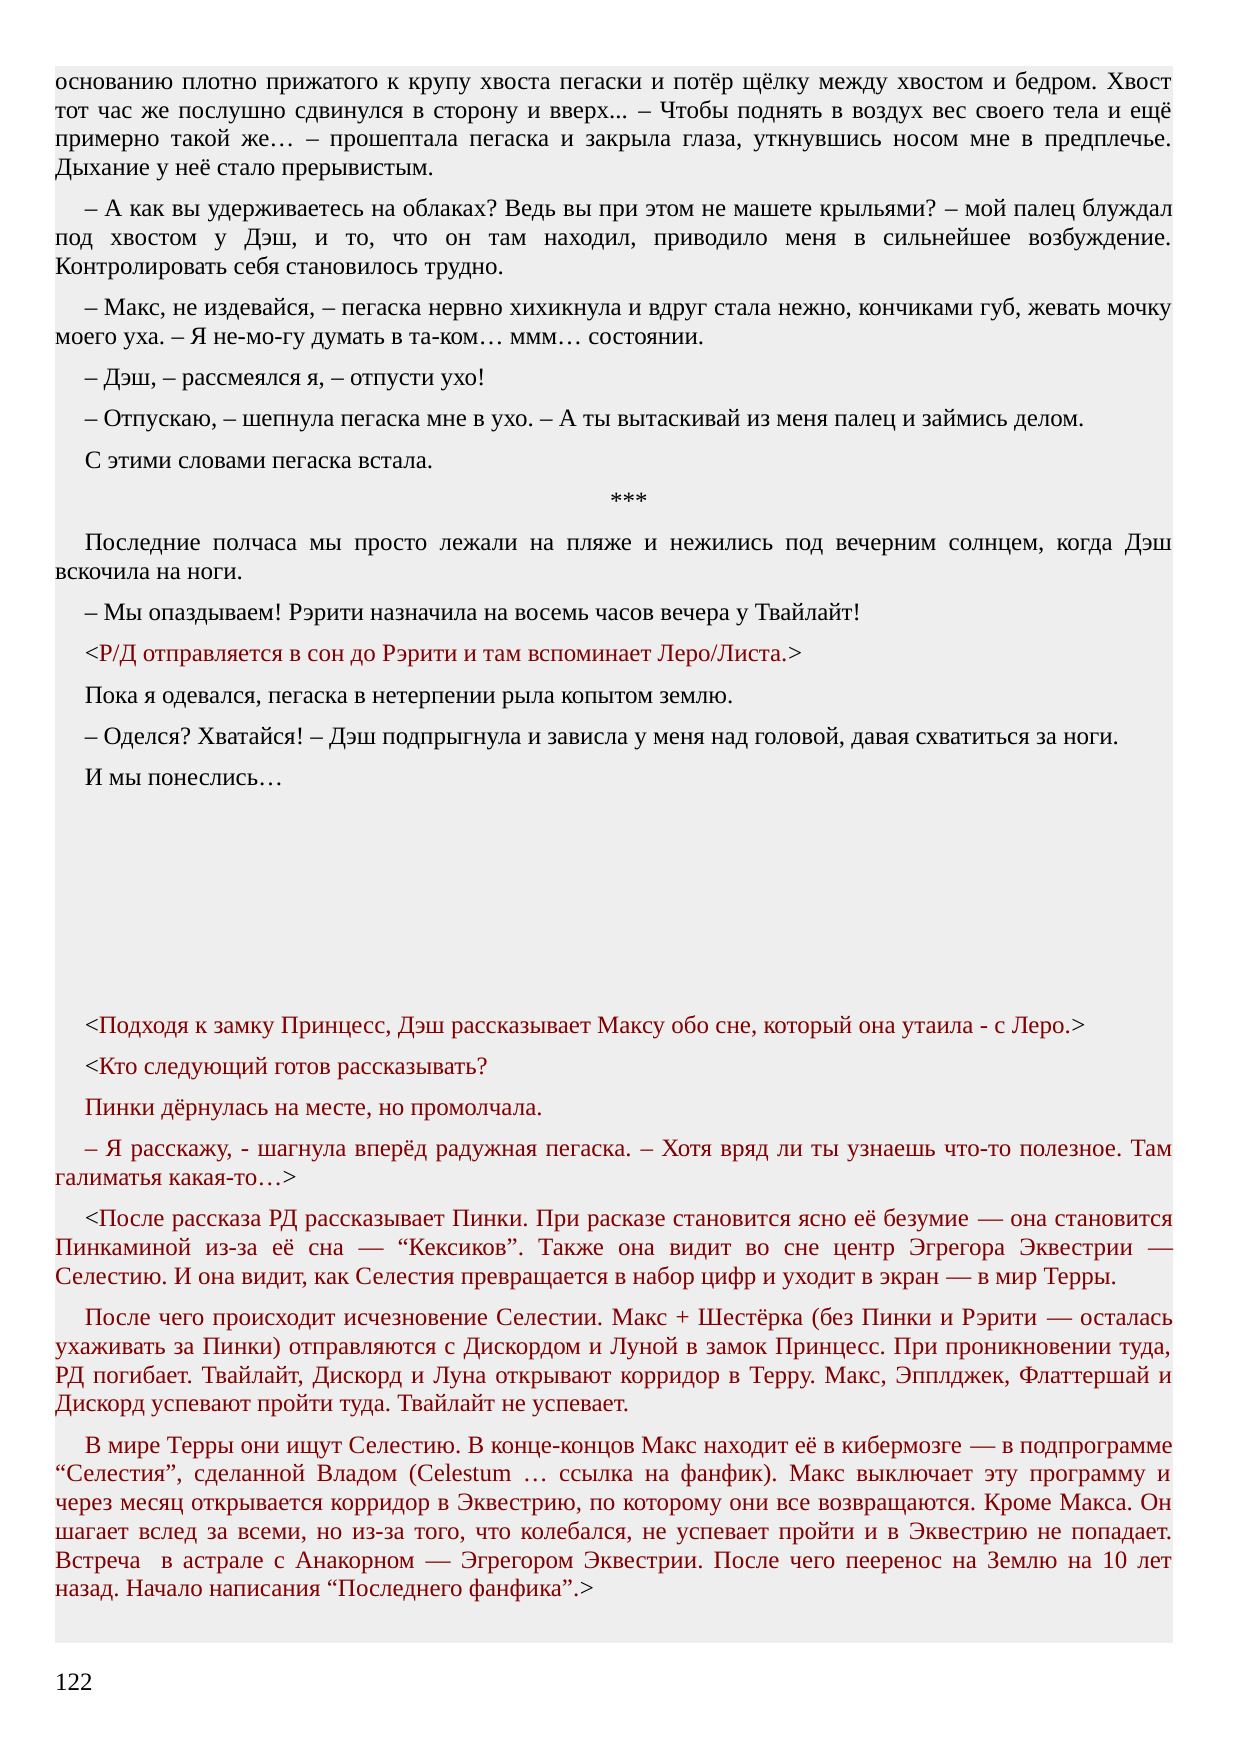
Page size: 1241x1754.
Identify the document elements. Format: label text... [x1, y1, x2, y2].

text Пока я одевался, пегаска в нетерпении рыла копытом землю. [55, 680, 1173, 708]
text – Макс, не издевайся, – пегаска нервно хихикнула и вдруг стала нежно, кончиками губ, жевать мочку моего уха. – Я не-мо-гу думать в та-ком… ммм… состоянии. [55, 292, 1173, 350]
text <Кто следующий готов рассказывать? [55, 1051, 1173, 1080]
text И мы понеслись… [55, 762, 1173, 791]
text – А как вы удерживаетесь на облаках? Ведь вы при этом не машете крыльями? – мой палец блуждал под хвостом у Дэш, и то, что он там находил, приводило меня в сильнейшее возбуждение. Контролировать себя становилось трудно. [55, 193, 1173, 280]
text <После рассказа РД рассказывает Пинки. При расказе становится ясно её безумие — она становится Пинкаминой из-за её сна — “Кексиков”. Также она видит во сне центр Эгрегора Эквестрии — Селестию. И она видит, как Селестия превращается в набор цифр и уходит в экран — в мир Терры. [55, 1203, 1173, 1290]
text Пинки дёрнулась на месте, но промолчала. [55, 1092, 1173, 1121]
text – Мы опаздываем! Рэрити назначила на восемь часов вечера у Твайлайт! [55, 597, 1173, 626]
text <Р/Д отправляется в сон до Рэрити и там вспоминает Леро/Листа.> [55, 638, 1173, 667]
text <Подходя к замку Принцесс, Дэш рассказывает Максу обо сне, который она утаила - с Леро.> [55, 1010, 1173, 1038]
text В мире Терры они ищут Селестию. В конце-концов Макс находит её в кибермозге — в подпрограмме “Селестия”, сделанной Владом (Celestum … ссылка на фанфик). Макс выключает эту программу и через месяц открывается корридор в Эквестрию, по которому они все возвращаются. Кроме Макса. Он шагает вслед за всеми, но из-за того, что колебался, не успевает пройти и в Эквестрию не попадает. Встреча в астрале с Анакорном — Эгрегором Эквестрии. После чего пееренос на Землю на 10 лет назад. Начало написания “Последнего фанфика”.> [55, 1430, 1173, 1602]
text – Оделся? Хватайся! – Дэш подпрыгнула и зависла у меня над головой, давая схватиться за ноги. [55, 721, 1173, 750]
text *** [55, 486, 1173, 515]
text Последние полчаса мы просто лежали на пляже и нежились под вечерним солнцем, когда Дэш вскочила на ноги. [55, 527, 1173, 585]
text – Отпускаю, – шепнула пегаска мне в ухо. – А ты вытаскивай из меня палец и займись делом. [55, 403, 1173, 432]
text – Я расскажу, - шагнула вперёд радужная пегаска. – Хотя вряд ли ты узнаешь что-то полезное. Там галиматья какая-то…> [55, 1133, 1173, 1191]
text С этими словами пегаска встала. [55, 445, 1173, 473]
text После чего происходит исчезновение Селестии. Макс + Шестёрка (без Пинки и Рэрити — осталась ухаживать за Пинки) отправляются с Дискордом и Луной в замок Принцесс. При проникновении туда, РД погибает. Твайлайт, Дискорд и Луна открывают корридор в Терру. Макс, Эпплджек, Флаттершай и Дискорд успевают пройти туда. Твайлайт не успевает. [55, 1302, 1173, 1417]
text – Дэш, – рассмеялся я, – отпусти ухо! [55, 362, 1173, 391]
text основанию плотно прижатого к крупу хвоста пегаски и потёр щёлку между хвостом и бедром. Хвост тот час же послушно сдвинулся в сторону и вверх... – Чтобы поднять в воздух вес своего тела и ещё примерно такой же… – прошептала пегаска и закрыла глаза, уткнувшись носом мне в предплечье. Дыхание у неё стало прерывистым. [55, 66, 1173, 181]
